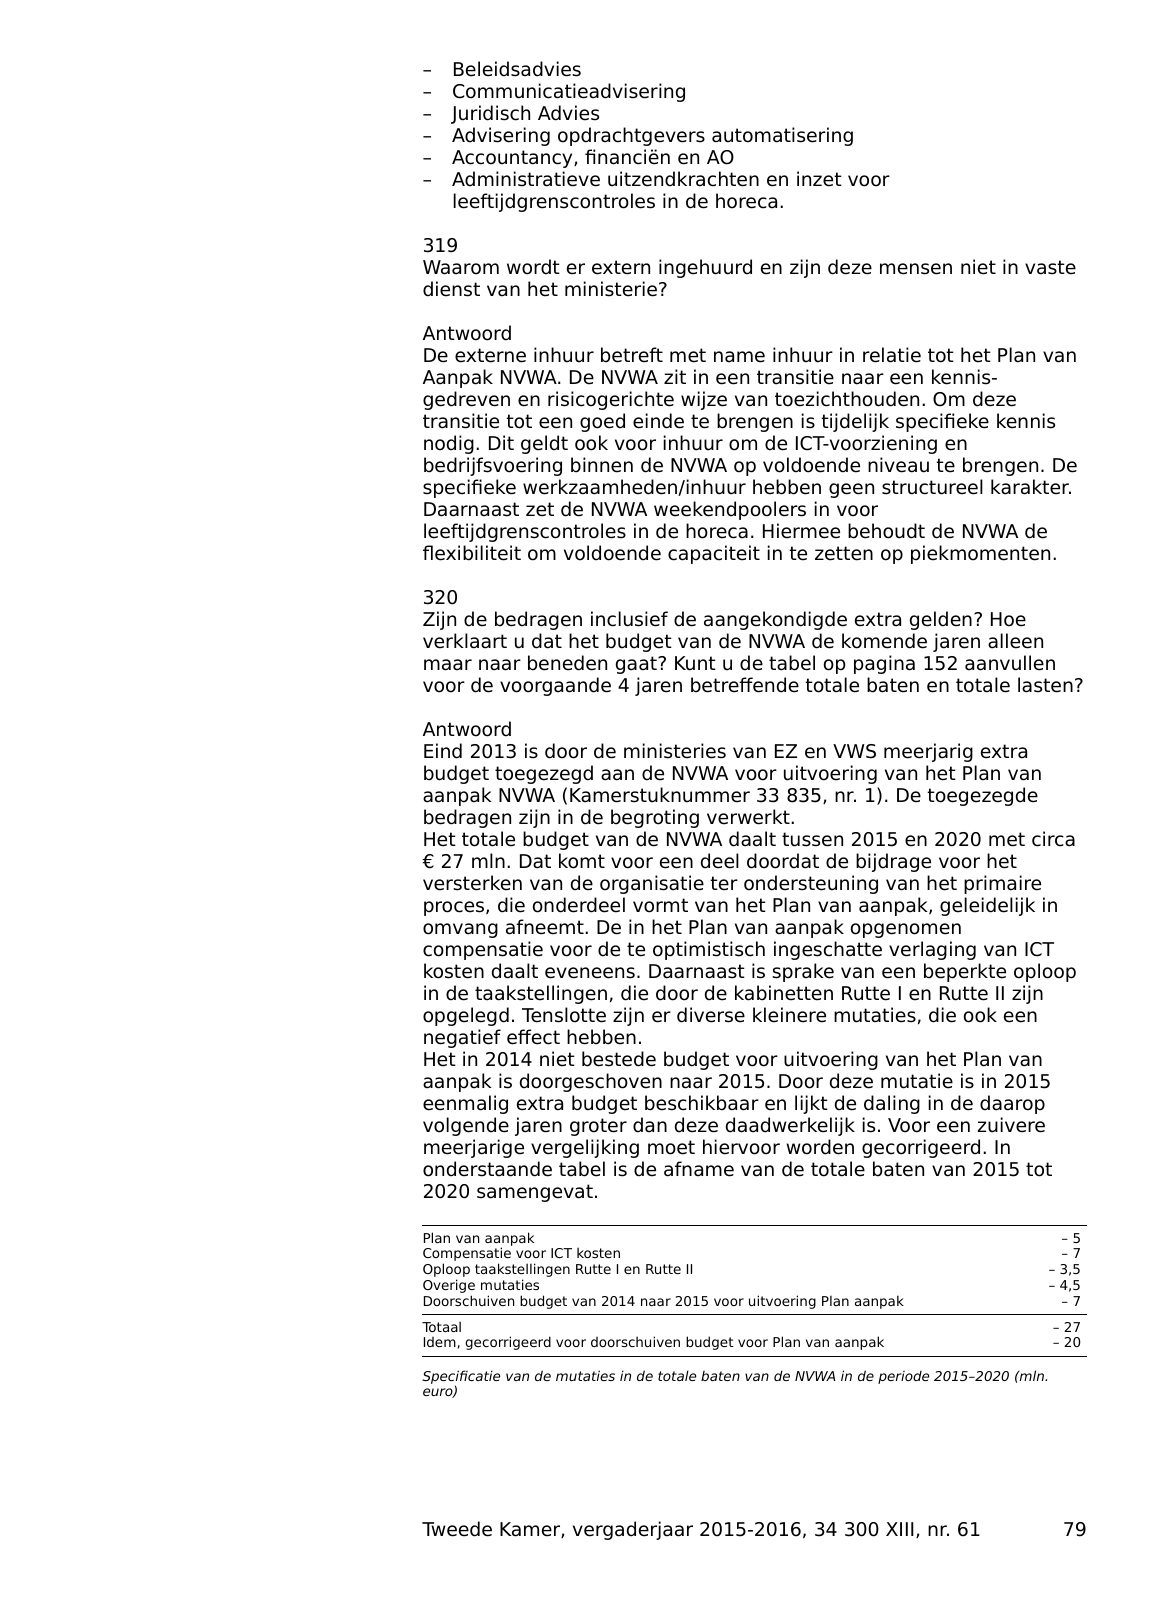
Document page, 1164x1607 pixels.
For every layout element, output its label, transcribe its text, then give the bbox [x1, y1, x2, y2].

table_cell Specificatie van de mutaties in de totale baten van de NVWA in de periode 2015–2020 (mln. euro) [422, 1357, 1087, 1400]
table_cell Doorschuiven budget van 2014 naar 2015 voor uitvoering Plan aanpak [422, 1293, 1012, 1314]
table_cell – 7 [1012, 1293, 1087, 1314]
table_cell Overige mutaties [422, 1278, 1012, 1293]
text Waarom wordt er extern ingehuurd en zijn deze mensen niet in vaste dienst van het ministerie? [422, 257, 1087, 301]
table_cell – 4,5 [1012, 1278, 1087, 1293]
text Antwoord [422, 719, 1087, 741]
text 320 [422, 587, 1087, 609]
text De externe inhuur betreft met name inhuur in relatie tot het Plan van Aanpak NVWA. De NVWA zit in een transitie naar een kennis-gedreven en risicogerichte wijze van toezichthouden. Om deze transitie tot een goed einde te brengen is tijdelijk specifieke kennis nodig. Dit geldt ook voor inhuur om de ICT-voorziening en bedrijfsvoering binnen de NVWA op voldoende niveau te brengen. De specifieke werkzaamheden/inhuur hebben geen structureel karakter. Daarnaast zet de NVWA weekendpoolers in voor leeftijdgrenscontroles in de horeca. Hiermee behoudt de NVWA de flexibiliteit om voldoende capaciteit in te zetten op piekmomenten. [422, 345, 1087, 565]
text Antwoord [422, 323, 1087, 345]
table_cell Idem, gecorrigeerd voor doorschuiven budget voor Plan van aanpak [422, 1335, 1012, 1356]
table_header – 5 [1012, 1226, 1087, 1246]
table_cell Totaal [422, 1315, 1012, 1335]
text – Administratieve uitzendkrachten en inzet voor leeftijdgrenscontroles in de horeca. [422, 169, 1087, 213]
table_cell Oploop taakstellingen Rutte I en Rutte II [422, 1262, 1012, 1278]
table_cell – 7 [1012, 1246, 1087, 1262]
table_cell – 20 [1012, 1335, 1087, 1356]
text – Communicatieadvisering [422, 81, 1087, 103]
text Eind 2013 is door de ministeries van EZ en VWS meerjarig extra budget toegezegd aan de NVWA voor uitvoering van het Plan van aanpak NVWA (Kamerstuknummer 33 835, nr. 1). De toegezegde bedragen zijn in de begroting verwerkt. [422, 741, 1087, 829]
text 319 [422, 235, 1087, 257]
table_header Plan van aanpak [422, 1226, 1012, 1246]
table_cell – 27 [1012, 1315, 1087, 1335]
text Het totale budget van de NVWA daalt tussen 2015 en 2020 met circa € 27 mln. Dat komt voor een deel doordat de bijdrage voor het versterken van de organisatie ter ondersteuning van het primaire proces, die onderdeel vormt van het Plan van aanpak, geleidelijk in omvang afneemt. De in het Plan van aanpak opgenomen compensatie voor de te optimistisch ingeschatte verlaging van ICT kosten daalt eveneens. Daarnaast is sprake van een beperkte oploop in de taakstellingen, die door de kabinetten Rutte I en Rutte II zijn opgelegd. Tenslotte zijn er diverse kleinere mutaties, die ook een negatief effect hebben. [422, 829, 1087, 1049]
text Het in 2014 niet bestede budget voor uitvoering van het Plan van aanpak is doorgeschoven naar 2015. Door deze mutatie is in 2015 eenmalig extra budget beschikbaar en lijkt de daling in de daarop volgende jaren groter dan deze daadwerkelijk is. Voor een zuivere meerjarige vergelijking moet hiervoor worden gecorrigeerd. In onderstaande tabel is de afname van de totale baten van 2015 tot 2020 samengevat. [422, 1049, 1087, 1203]
text – Accountancy, financiën en AO [422, 147, 1087, 169]
text Zijn de bedragen inclusief de aangekondigde extra gelden? Hoe verklaart u dat het budget van de NVWA de komende jaren alleen maar naar beneden gaat? Kunt u de tabel op pagina 152 aanvullen voor de voorgaande 4 jaren betreffende totale baten en totale lasten? [422, 609, 1087, 697]
text – Advisering opdrachtgevers automatisering [422, 125, 1087, 147]
table_cell – 3,5 [1012, 1262, 1087, 1278]
text – Beleidsadvies [422, 59, 1087, 81]
text – Juridisch Advies [422, 103, 1087, 125]
table_cell Compensatie voor ICT kosten [422, 1246, 1012, 1262]
